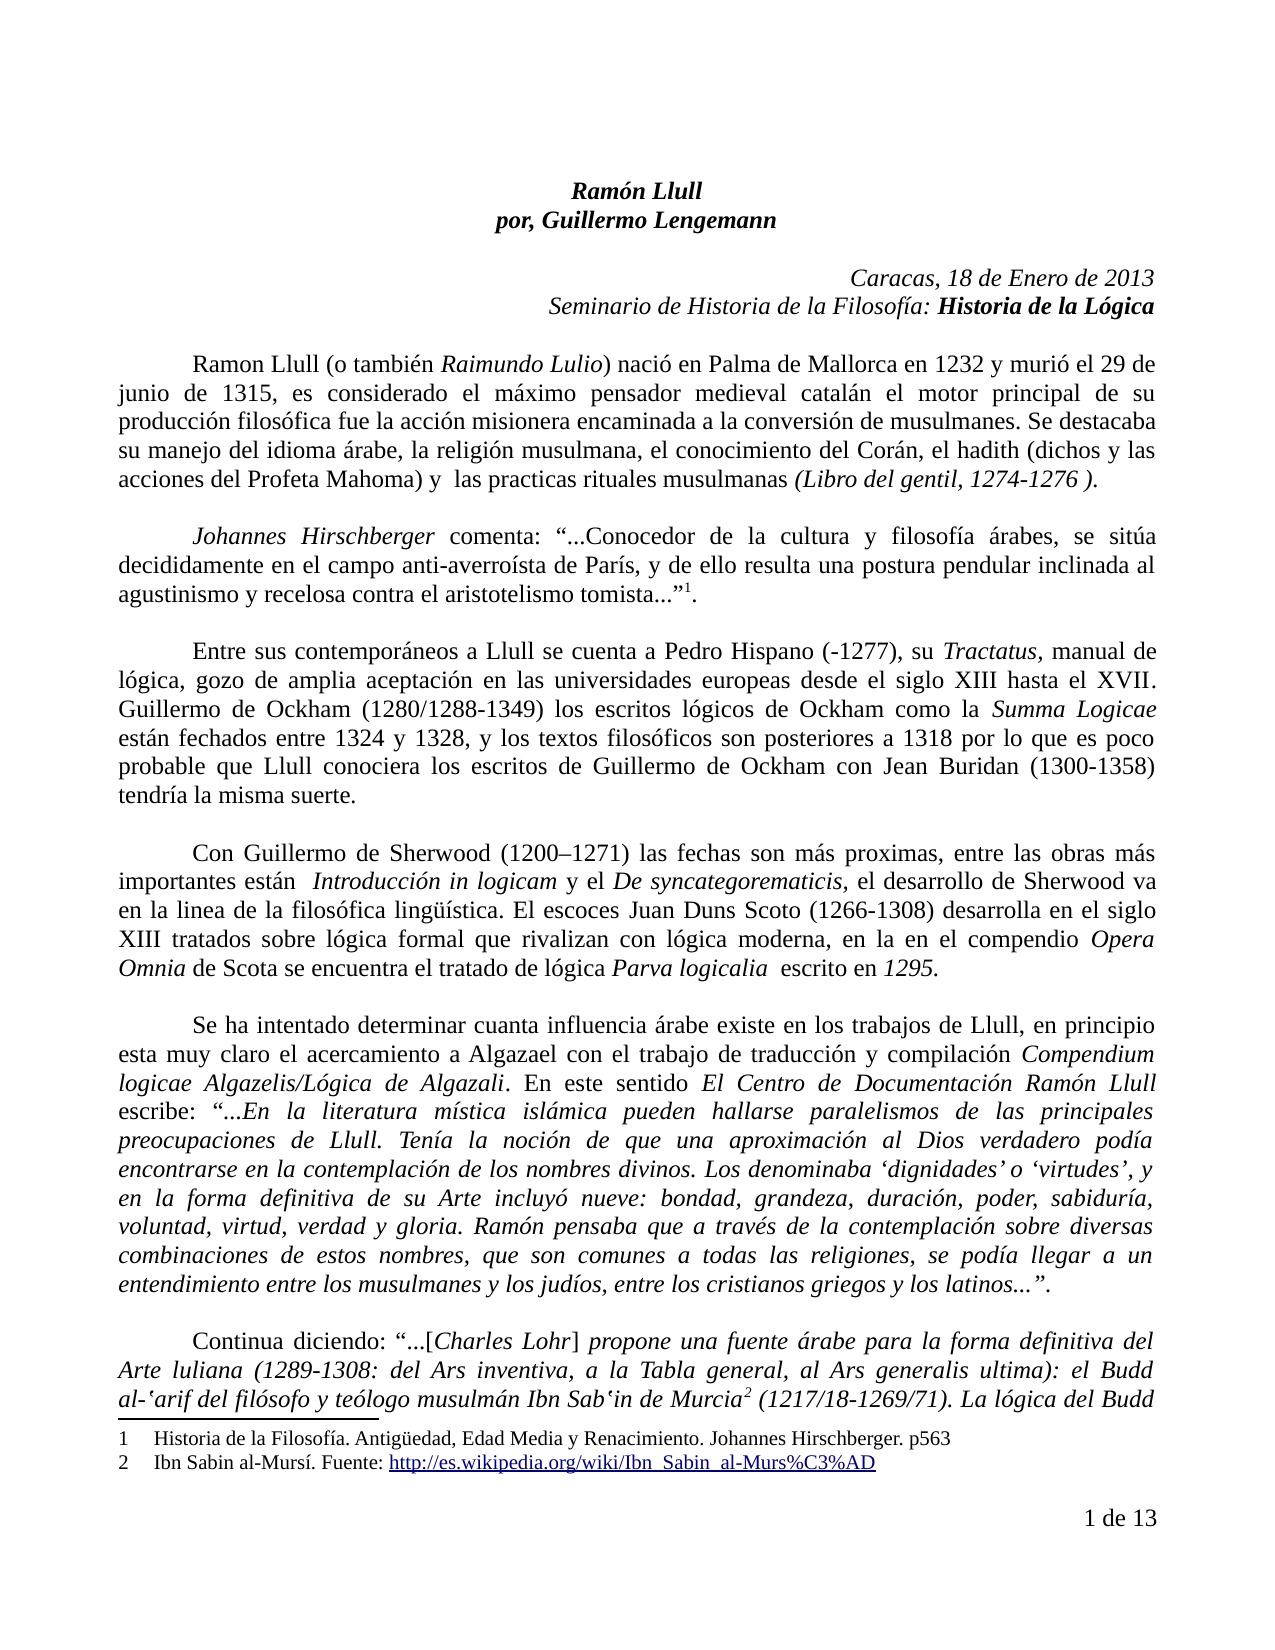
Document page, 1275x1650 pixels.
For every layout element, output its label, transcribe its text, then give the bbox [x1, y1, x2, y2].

text Ramon Llull (o también Raimundo Lulio) nació en Palma de Mallorca en 1232 y murió el 29 de junio de 1315, es considerado el máximo pensador medieval catalán el motor principal de su producción filosófica fue la acción misionera encaminada a la conversión de musulmanes. Se destacaba su manejo del idioma árabe, la religión musulmana, el conocimiento del Corán, el hadith (dichos y las acciones del Profeta Mahoma) y las practicas rituales musulmanas (Libro del gentil, 1274-1276 ). [118, 349, 1157, 493]
text Entre sus contemporáneos a Llull se cuenta a Pedro Hispano (-1277), su Tractatus, manual de lógica, gozo de amplia aceptación en las universidades europeas desde el siglo XIII hasta el XVII. Guillermo de Ockham (1280/1288-1349) los escritos lógicos de Ockham como la Summa Logicae están fechados entre 1324 y 1328, y los textos filosóficos son posteriores a 1318 por lo que es poco probable que Llull conociera los escritos de Guillermo de Ockham con Jean Buridan (1300-1358) tendría la misma suerte. [118, 636, 1157, 809]
text Historia de la Filosofía. Antigüedad, Edad Media y Renacimiento. Johannes Hirschberger. p563 [118, 1426, 1157, 1449]
text Ibn Sabin al-Mursí. Fuente: http://es.wikipedia.org/wiki/Ibn_Sabin_al-Murs%C3%AD [118, 1449, 1157, 1474]
text Continua diciendo: “...[Charles Lohr] propone una fuente árabe para la forma definitiva del Arte luliana (1289-1308: del Ars inventiva, a la Tabla general, al Ars generalis ultima): el Budd al-‛arif del filósofo y teólogo musulmán Ibn Sab‛in de Murcia (1217/18-1269/71). La lógica del Budd [118, 1326, 1157, 1413]
text por, Guillermo Lengemann [118, 205, 1157, 234]
text Seminario de Historia de la Filosofía: Historia de la Lógica [118, 291, 1157, 320]
text Caracas, 18 de Enero de 2013 [118, 263, 1157, 291]
text Se ha intentado determinar cuanta influencia árabe existe en los trabajos de Llull, en principio esta muy claro el acercamiento a Algazael con el trabajo de traducción y compilación Compendium logicae Algazelis/Lógica de Algazali. En este sentido El Centro de Documentación Ramón Llull escribe: “...En la literatura mística islámica pueden hallarse paralelismos de las principales preocupaciones de Llull. Tenía la noción de que una aproximación al Dios verdadero podía encontrarse en la contemplación de los nombres divinos. Los denominaba ‘dignidades’ o ‘virtudes’, y en la forma definitiva de su Arte incluyó nueve: bondad, grandeza, duración, poder, sabiduría, voluntad, virtud, verdad y gloria. Ramón pensaba que a través de la contemplación sobre diversas combinaciones de estos nombres, que son comunes a todas las religiones, se podía llegar a un entendimiento entre los musulmanes y los judíos, entre los cristianos griegos y los latinos...”. [118, 1010, 1157, 1298]
text Con Guillermo de Sherwood (1200–1271) las fechas son más proximas, entre las obras más importantes están Introducción in logicam y el De syncategorematicis, el desarrollo de Sherwood va en la linea de la filosófica lingüística. El escoces Juan Duns Scoto (1266-1308) desarrolla en el siglo XIII tratados sobre lógica formal que rivalizan con lógica moderna, en la en el compendio Opera Omnia de Scota se encuentra el tratado de lógica Parva logicalia escrito en 1295. [118, 838, 1157, 981]
text Johannes Hirschberger comenta: “...Conocedor de la cultura y filosofía árabes, se sitúa decididamente en el campo anti-averroísta de París, y de ello resulta una postura pendular inclinada al agustinismo y recelosa contra el aristotelismo tomista...”. [118, 521, 1157, 608]
text Ramón Llull [118, 176, 1157, 205]
